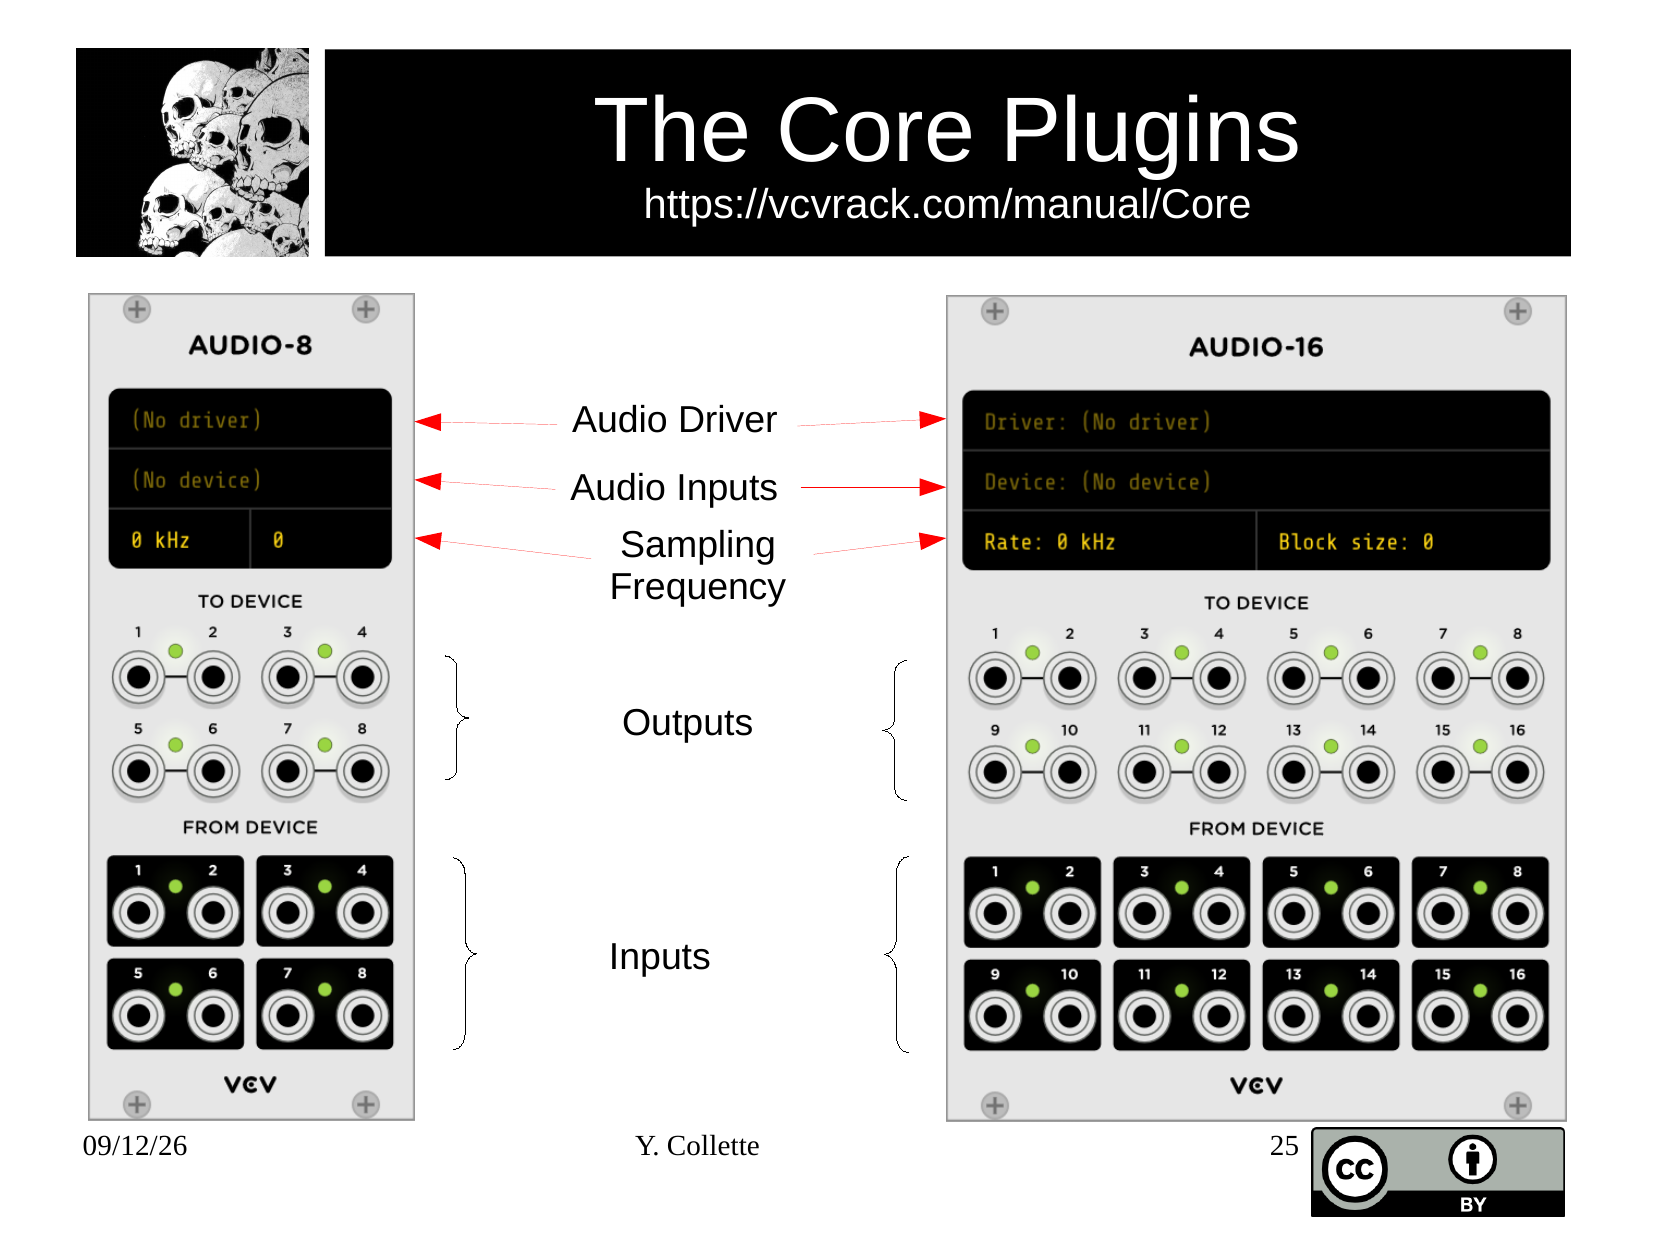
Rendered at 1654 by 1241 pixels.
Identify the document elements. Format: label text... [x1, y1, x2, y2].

picture [88, 293, 415, 1121]
text_box Audio Inputs [555, 459, 801, 515]
text_box Outputs [607, 694, 786, 756]
text_box Audio Driver [557, 390, 822, 448]
picture [76, 48, 309, 257]
picture [946, 295, 1567, 1122]
picture [1311, 1127, 1565, 1217]
text_box Inputs [594, 928, 764, 986]
title The Core Plugins https://vcvrack.com/manual/Core [324, 49, 1571, 257]
text_box Sampling Frequency [533, 515, 863, 615]
